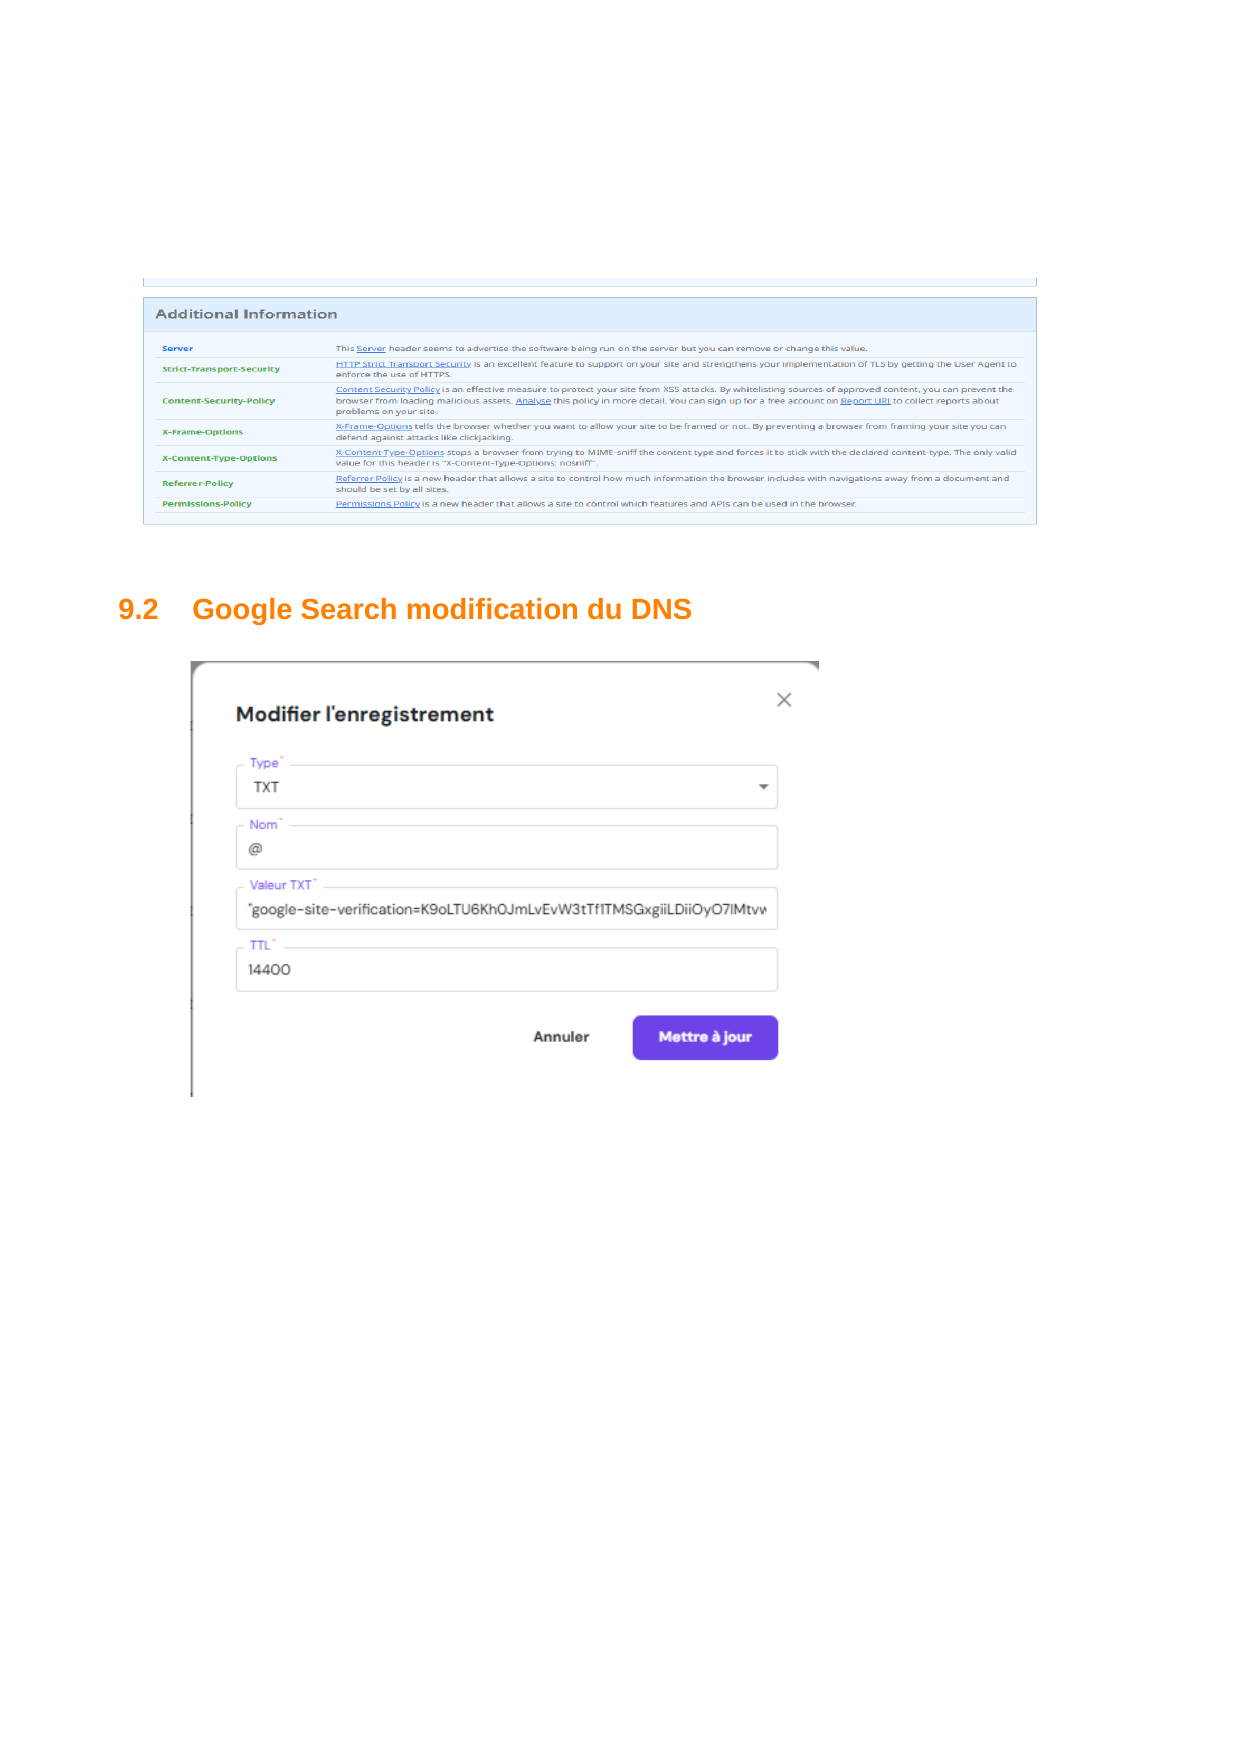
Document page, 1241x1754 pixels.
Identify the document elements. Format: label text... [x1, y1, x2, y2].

subtitle Google Search modification du DNS [118, 592, 1122, 626]
picture [190, 661, 819, 1097]
picture [123, 278, 1127, 533]
